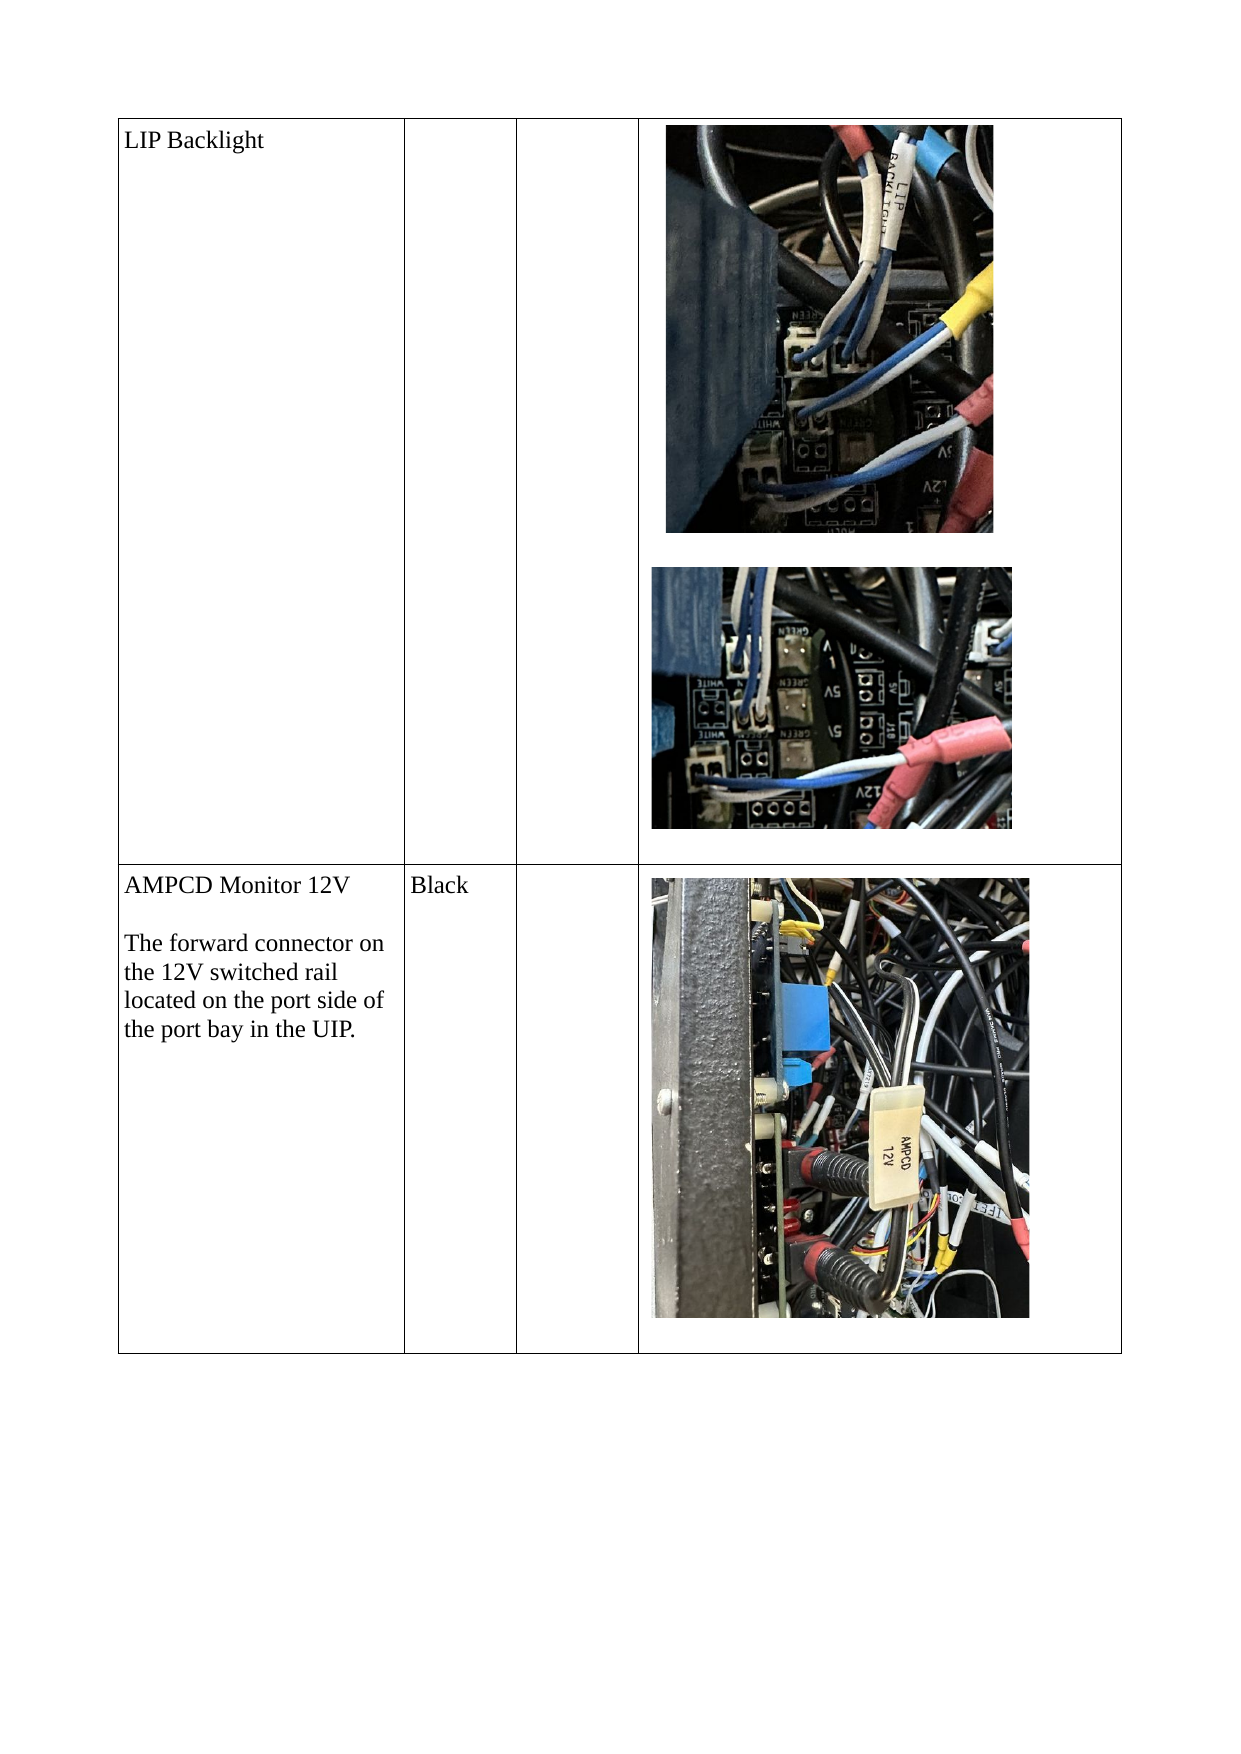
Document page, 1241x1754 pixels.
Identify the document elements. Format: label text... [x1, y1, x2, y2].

table_cell [517, 119, 638, 863]
table_cell AMPCD Monitor 12V The forward connector on the 12V switched rail located on the port side of the port bay in the UIP. [119, 865, 404, 1352]
picture [651, 567, 1012, 704]
table_cell [405, 119, 516, 863]
picture [665, 125, 994, 533]
table_cell LIP Backlight [119, 119, 404, 863]
picture [651, 878, 1030, 1318]
table_cell [639, 119, 1121, 863]
table_cell [639, 865, 1121, 1352]
table_cell Black [405, 865, 516, 1352]
table_cell [517, 865, 638, 1352]
